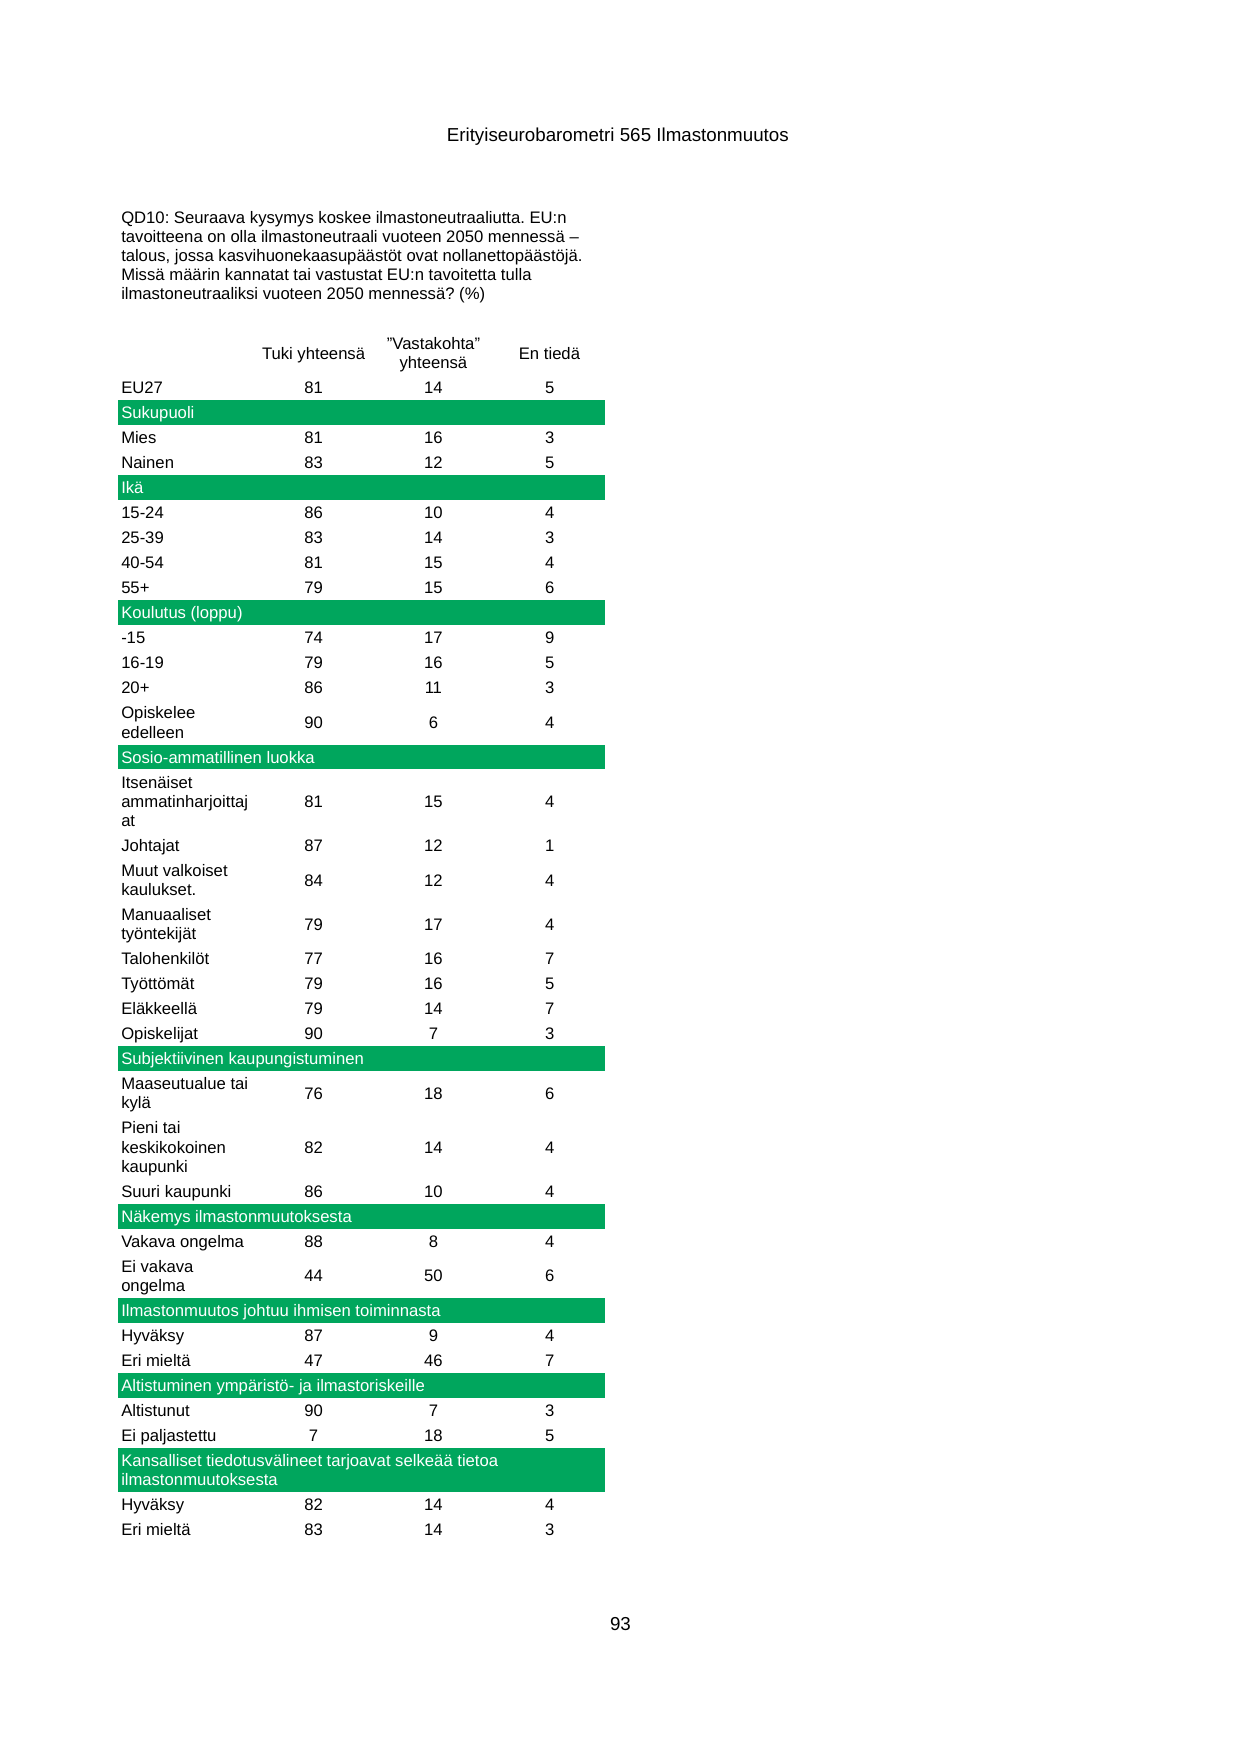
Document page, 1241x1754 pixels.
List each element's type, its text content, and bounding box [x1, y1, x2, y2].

table_cell 15 [373, 575, 493, 600]
table_cell 81 [254, 375, 373, 400]
table_cell 76 [254, 1071, 373, 1115]
table_cell 7 [493, 1348, 605, 1373]
table_cell Opiskelee edelleen [118, 700, 253, 744]
table_cell Eläkkeellä [118, 996, 253, 1021]
table_cell 5 [493, 650, 605, 675]
table_cell Altistunut [118, 1398, 253, 1423]
table_cell 86 [254, 500, 373, 525]
table_cell Pieni tai keskikokoinen kaupunki [118, 1115, 253, 1179]
table_cell 14 [373, 1115, 493, 1179]
table_cell 4 [493, 1492, 605, 1517]
table_cell ”Vastakohta” yhteensä [373, 331, 493, 375]
table_cell 79 [254, 971, 373, 996]
table_cell 87 [254, 833, 373, 858]
table_cell 82 [254, 1115, 373, 1179]
table_cell Subjektiivinen kaupungistuminen [118, 1046, 605, 1071]
table_cell En tiedä [493, 331, 605, 375]
table_cell 83 [254, 525, 373, 550]
table_cell 16 [373, 971, 493, 996]
table_cell Hyväksy [118, 1323, 253, 1348]
table_cell 6 [493, 1071, 605, 1115]
table_cell 87 [254, 1323, 373, 1348]
table_cell 4 [493, 1179, 605, 1204]
table_cell 3 [493, 1517, 605, 1542]
table_cell 79 [254, 902, 373, 946]
table_cell 81 [254, 770, 373, 833]
table_cell 20+ [118, 675, 253, 700]
table_cell Ilmastonmuutos johtuu ihmisen toiminnasta [118, 1298, 605, 1323]
table_cell 46 [373, 1348, 493, 1373]
table_cell 25-39 [118, 525, 253, 550]
table_cell Nainen [118, 450, 253, 475]
table_cell [118, 306, 253, 331]
table_cell 6 [493, 575, 605, 600]
table_cell 7 [493, 996, 605, 1021]
table_cell 9 [373, 1323, 493, 1348]
table_cell 16 [373, 946, 493, 971]
table_cell 74 [254, 625, 373, 650]
table_cell 3 [493, 675, 605, 700]
table_cell 81 [254, 425, 373, 450]
table_cell 7 [373, 1398, 493, 1423]
table_cell Suuri kaupunki [118, 1179, 253, 1204]
table_cell 86 [254, 675, 373, 700]
table_cell 47 [254, 1348, 373, 1373]
table_cell 16 [373, 650, 493, 675]
table_cell Maaseutualue tai kylä [118, 1071, 253, 1115]
table_cell 4 [493, 858, 605, 902]
table_cell 77 [254, 946, 373, 971]
table_cell 3 [493, 425, 605, 450]
table_cell Altistuminen ympäristö- ja ilmastoriskeille [118, 1373, 605, 1398]
table_cell [118, 331, 253, 375]
table_cell 5 [493, 1423, 605, 1448]
table_cell 3 [493, 1398, 605, 1423]
table_cell 14 [373, 525, 493, 550]
table_cell 4 [493, 1115, 605, 1179]
table_cell 11 [373, 675, 493, 700]
table_cell Vakava ongelma [118, 1229, 253, 1254]
table_cell 14 [373, 1492, 493, 1517]
table_cell 88 [254, 1229, 373, 1254]
table_cell 6 [373, 700, 493, 744]
table_cell 17 [373, 902, 493, 946]
table_cell 6 [493, 1254, 605, 1298]
table_cell 15 [373, 550, 493, 575]
table_cell 15-24 [118, 500, 253, 525]
table_cell 5 [493, 450, 605, 475]
table_cell 55+ [118, 575, 253, 600]
table_cell Talohenkilöt [118, 946, 253, 971]
table_cell 18 [373, 1071, 493, 1115]
table_cell 1 [493, 833, 605, 858]
table_cell Itsenäiset ammatinharjoittajat [118, 770, 253, 833]
table_cell 14 [373, 1517, 493, 1542]
table_cell 82 [254, 1492, 373, 1517]
table_cell 4 [493, 550, 605, 575]
table_cell 81 [254, 550, 373, 575]
table_cell 14 [373, 996, 493, 1021]
table_cell 83 [254, 450, 373, 475]
table_cell 4 [493, 1229, 605, 1254]
table_cell 90 [254, 1398, 373, 1423]
table_cell 12 [373, 450, 493, 475]
table_cell -15 [118, 625, 253, 650]
table_cell EU27 [118, 375, 253, 400]
table_cell Näkemys ilmastonmuutoksesta [118, 1204, 605, 1229]
table_cell 10 [373, 1179, 493, 1204]
table_cell 7 [493, 946, 605, 971]
table_cell Työttömät [118, 971, 253, 996]
table_cell Hyväksy [118, 1492, 253, 1517]
table_cell 90 [254, 700, 373, 744]
table_cell [493, 306, 605, 331]
table_cell 83 [254, 1517, 373, 1542]
table_cell 4 [493, 902, 605, 946]
table_cell Opiskelijat [118, 1021, 253, 1046]
table_cell 86 [254, 1179, 373, 1204]
table_cell 14 [373, 375, 493, 400]
table_cell 18 [373, 1423, 493, 1448]
table_header QD10: Seuraava kysymys koskee ilmastoneutraaliutta. EU:n tavoitteena on olla ilmastoneutraali vuoteen 2050 mennessä – talous, jossa kasvihuonekaasupäästöt ovat nollanettopäästöjä. Missä määrin kannatat tai vastustat EU:n tavoitetta tulla ilmastoneutraaliksi vuoteen 2050 mennessä? (%) [118, 205, 605, 306]
table_cell Manuaaliset työntekijät [118, 902, 253, 946]
table_cell 40-54 [118, 550, 253, 575]
table_cell 8 [373, 1229, 493, 1254]
table_cell 79 [254, 650, 373, 675]
table_cell Ikä [118, 475, 605, 500]
table_cell [254, 306, 373, 331]
table_cell Mies [118, 425, 253, 450]
table_cell Tuki yhteensä [254, 331, 373, 375]
table_cell 7 [373, 1021, 493, 1046]
table_cell Sukupuoli [118, 400, 605, 425]
table_cell 12 [373, 833, 493, 858]
table_cell Johtajat [118, 833, 253, 858]
table_cell 7 [254, 1423, 373, 1448]
table_cell 10 [373, 500, 493, 525]
table_cell 4 [493, 700, 605, 744]
table_cell 79 [254, 996, 373, 1021]
table_cell 5 [493, 375, 605, 400]
table_cell Eri mieltä [118, 1348, 253, 1373]
table_cell 12 [373, 858, 493, 902]
table_cell 9 [493, 625, 605, 650]
table_cell [373, 306, 493, 331]
table_cell Sosio-ammatillinen luokka [118, 745, 605, 769]
table_cell 44 [254, 1254, 373, 1298]
table_cell 50 [373, 1254, 493, 1298]
table_cell 15 [373, 770, 493, 833]
table_cell 4 [493, 1323, 605, 1348]
table_cell 5 [493, 971, 605, 996]
table_cell 16 [373, 425, 493, 450]
table_cell 4 [493, 770, 605, 833]
table_cell Koulutus (loppu) [118, 600, 605, 625]
table_cell 90 [254, 1021, 373, 1046]
table_cell 4 [493, 500, 605, 525]
table_cell Ei paljastettu [118, 1423, 253, 1448]
table_cell Kansalliset tiedotusvälineet tarjoavat selkeää tietoa ilmastonmuutoksesta [118, 1448, 605, 1492]
table_cell Ei vakava ongelma [118, 1254, 253, 1298]
table_cell 16-19 [118, 650, 253, 675]
table_cell Muut valkoiset kaulukset. [118, 858, 253, 902]
table_cell 84 [254, 858, 373, 902]
table_cell 17 [373, 625, 493, 650]
table_cell 3 [493, 525, 605, 550]
table_cell 79 [254, 575, 373, 600]
table_cell 3 [493, 1021, 605, 1046]
table_cell Eri mieltä [118, 1517, 253, 1542]
